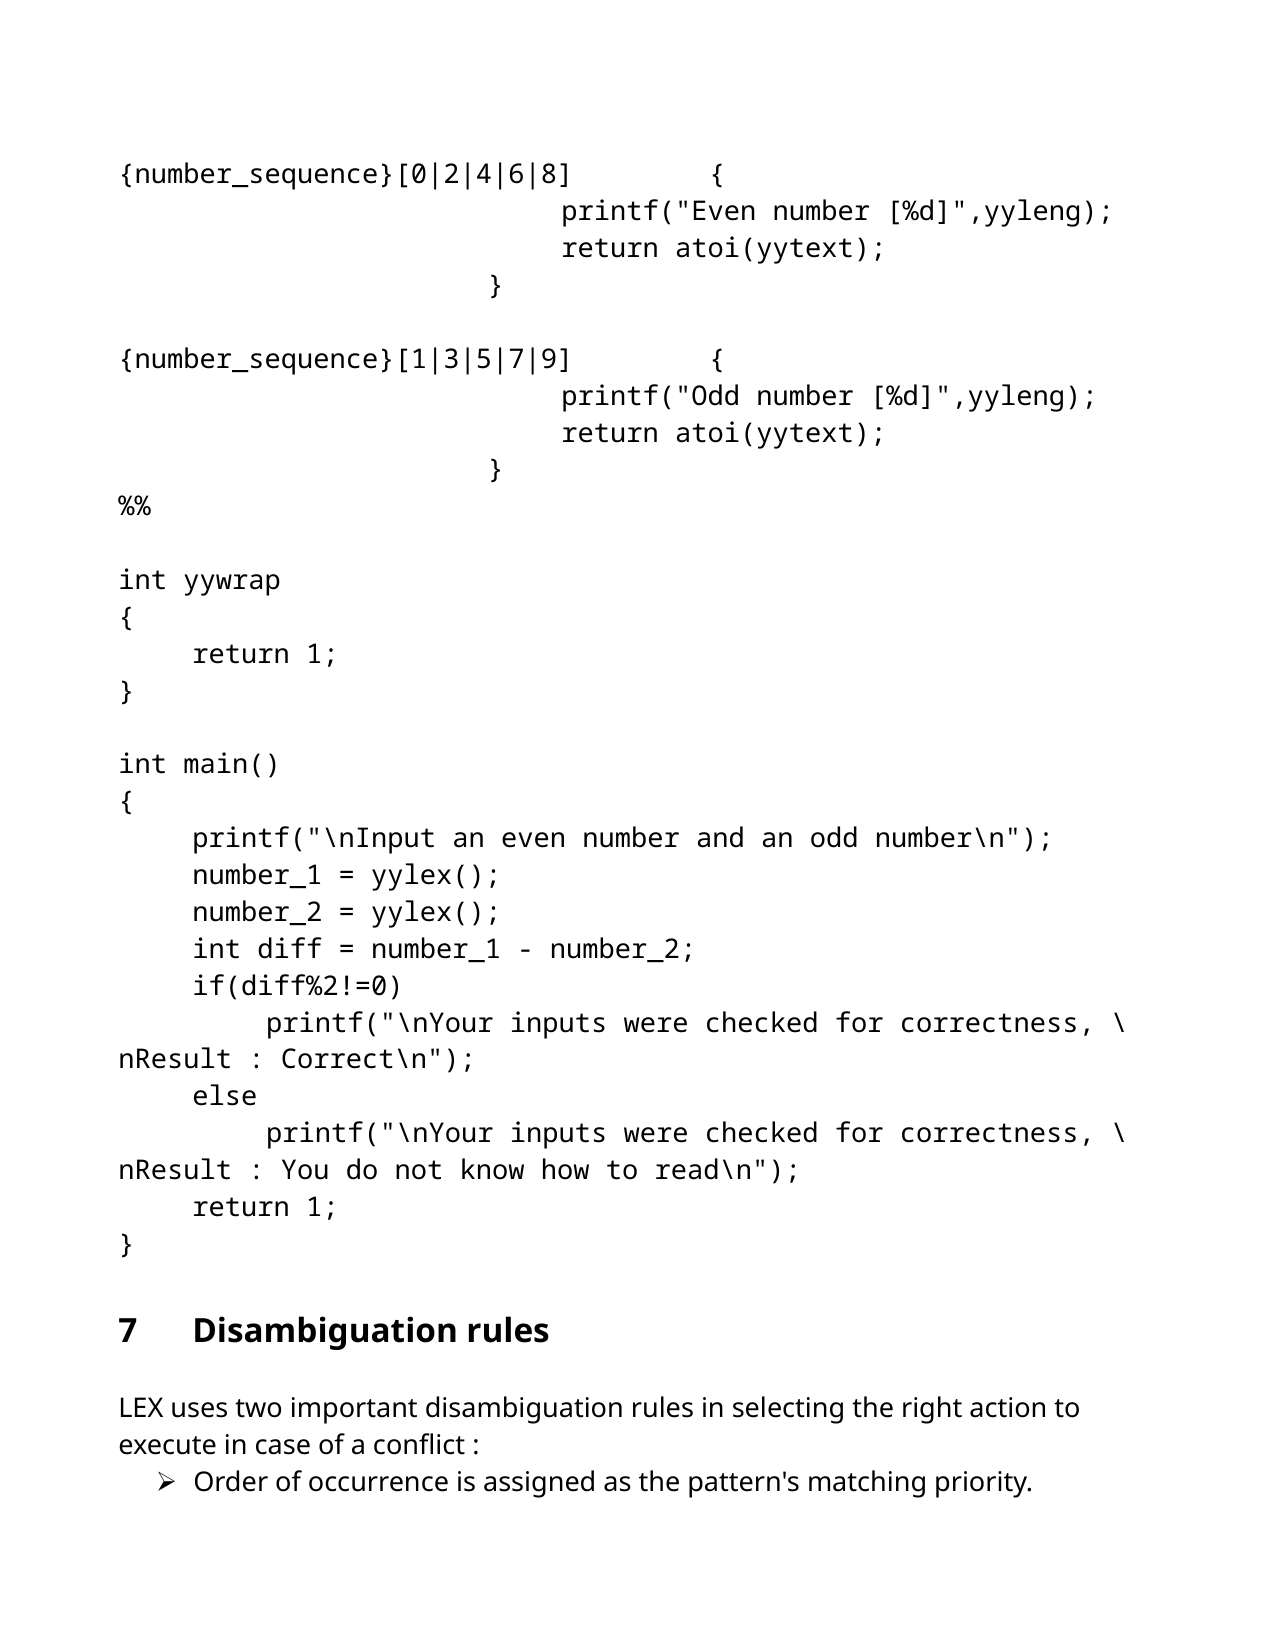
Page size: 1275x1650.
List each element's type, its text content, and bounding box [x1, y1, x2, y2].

text printf("\nInput an even number and an odd number\n"); [118, 819, 1157, 856]
text printf("Even number [%d]",yyleng); [118, 192, 1157, 229]
text {number_sequence}[0|2|4|6|8] { [118, 155, 1157, 192]
text LEX uses two important disambiguation rules in selecting the right action to execute in case of a conflict : [118, 1389, 1157, 1463]
text printf("Odd number [%d]",yyleng); [118, 376, 1157, 413]
text printf("\nYour inputs were checked for correctness, \nResult : Correct\n"); [118, 1003, 1157, 1077]
text return atoi(yytext); [118, 229, 1157, 266]
text { [118, 597, 1157, 634]
text printf("\nYour inputs were checked for correctness, \nResult : You do not know how to read\n"); [118, 1114, 1157, 1187]
text number_2 = yylex(); [118, 892, 1157, 929]
text int yywrap [118, 561, 1157, 597]
text { [118, 782, 1157, 819]
text int diff = number_1 - number_2; [118, 929, 1157, 966]
text } [118, 671, 1157, 708]
text } [118, 266, 1157, 302]
text return 1; [118, 634, 1157, 671]
list Order of occurrence is assigned as the pattern's matching priority. [156, 1463, 1157, 1499]
text if(diff%2!=0) [118, 966, 1157, 1003]
text } [118, 1224, 1157, 1261]
text else [118, 1077, 1157, 1114]
text } [118, 450, 1157, 487]
text int main() [118, 745, 1157, 782]
text {number_sequence}[1|3|5|7|9] { [118, 339, 1157, 376]
text return 1; [118, 1187, 1157, 1224]
text %% [118, 487, 1157, 524]
text 7 Disambiguation rules [118, 1307, 1157, 1352]
text number_1 = yylex(); [118, 856, 1157, 892]
text return atoi(yytext); [118, 413, 1157, 450]
